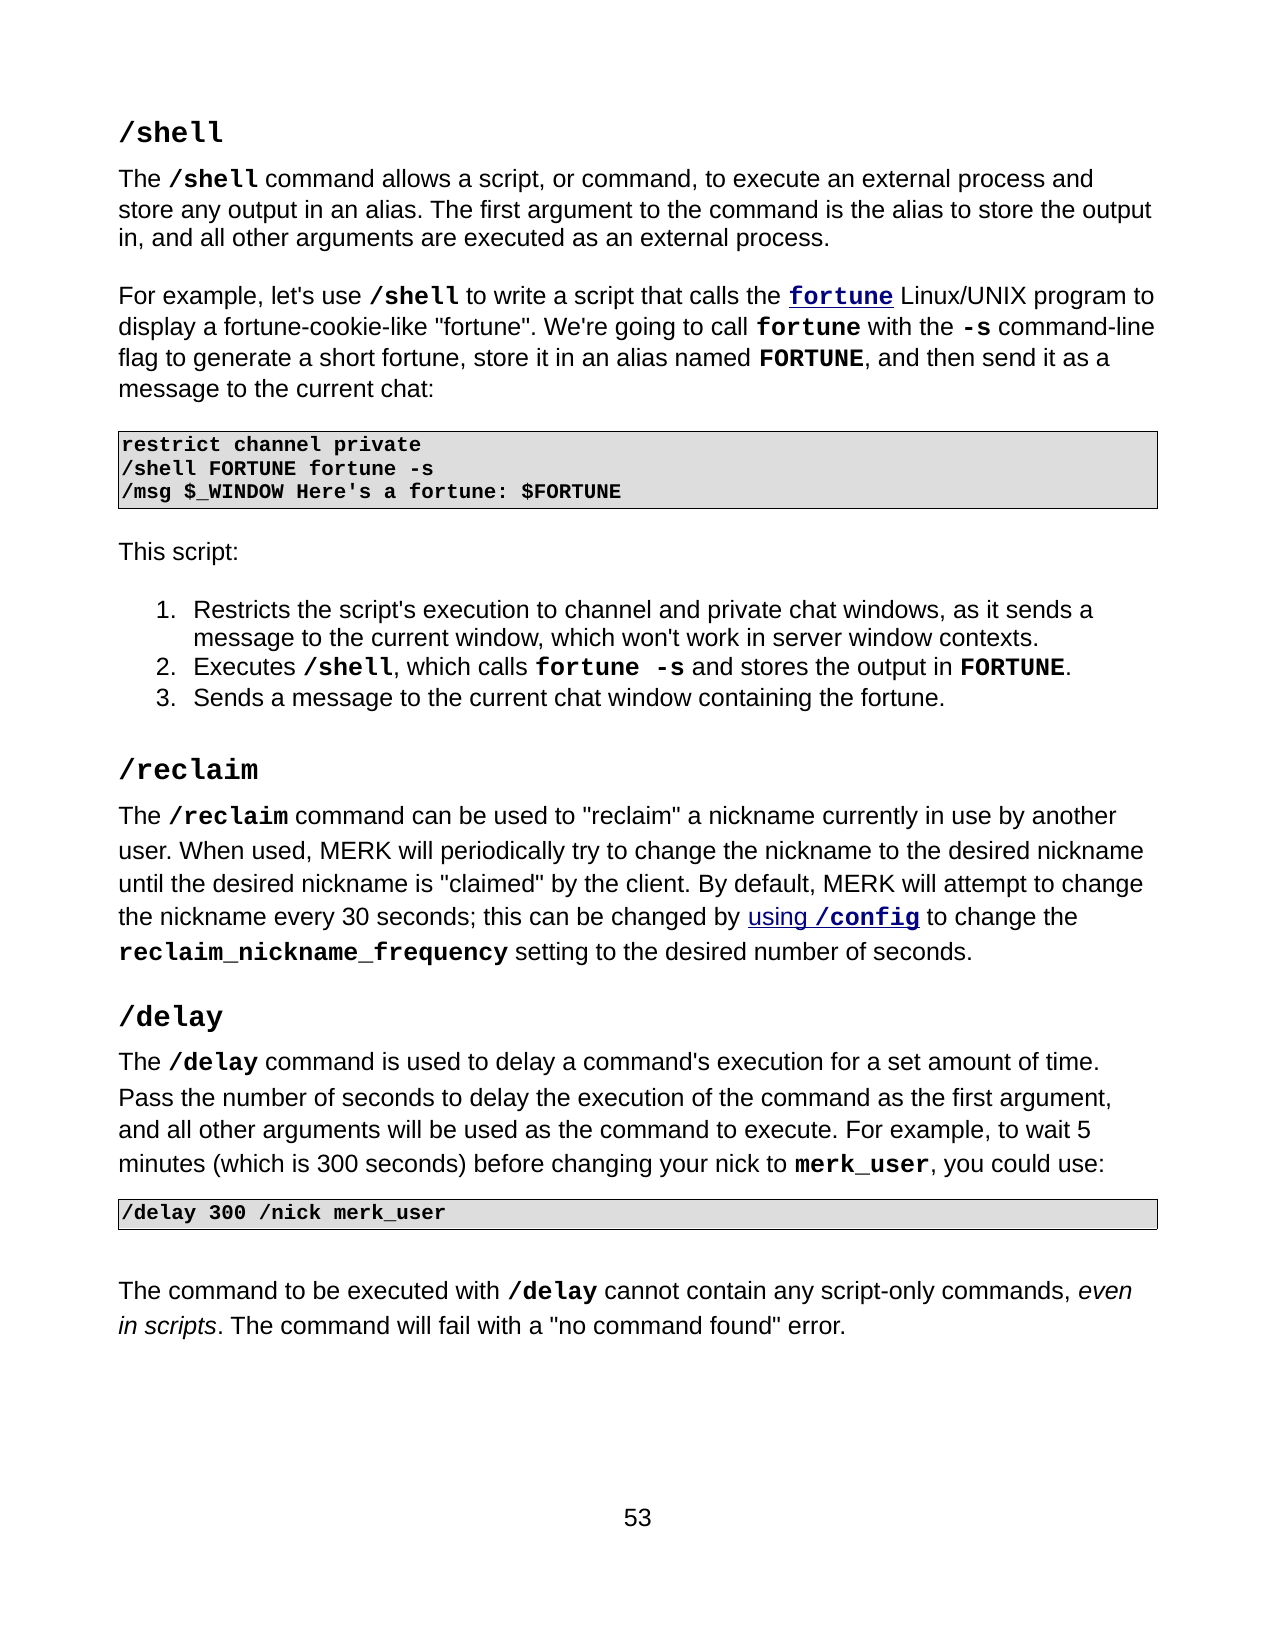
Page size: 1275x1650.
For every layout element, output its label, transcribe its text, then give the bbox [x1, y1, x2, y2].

subtitle /delay [118, 1002, 1157, 1035]
text The /shell command allows a script, or command, to execute an external process and store any output in an alias. The first argument to the command is the alias to store the output in, and all other arguments are executed as an external process. [118, 164, 1157, 252]
table_header /delay 300 /nick merk_user [119, 1200, 1157, 1228]
text This script: [118, 537, 1157, 566]
list Sends a message to the current chat window containing the fortune. [156, 683, 1157, 712]
list Executes /shell, which calls fortune -s and stores the output in FORTUNE. [156, 652, 1157, 683]
list Restricts the script's execution to channel and private chat windows, as it sends a message to the current window, which won't work in server window contexts. [156, 594, 1157, 652]
subtitle /reclaim [118, 755, 1157, 788]
text The /delay command is used to delay a command's execution for a set amount of time. Pass the number of seconds to delay the execution of the command as the first argument, and all other arguments will be used as the command to execute. For example, to wait 5 minutes (which is 300 seconds) before changing your nick to merk_user, you could use: [118, 1047, 1157, 1179]
text The /reclaim command can be used to "reclaim" a nickname currently in use by another user. When used, MERK will periodically try to change the nickname to the desired nickname until the desired nickname is "claimed" by the client. By default, MERK will attempt to change the nickname every 30 seconds; this can be changed by using /config to change the reclaim_nickname_frequency setting to the desired number of seconds. [118, 801, 1157, 968]
table_header restrict channel private /shell FORTUNE fortune -s /msg $_WINDOW Here's a fortune: $FORTUNE [119, 432, 1157, 508]
text For example, let's use /shell to write a script that calls the fortune Linux/UNIX program to display a fortune-cookie-like "fortune". We're going to call fortune with the -s command-line flag to generate a short fortune, store it in an alias named FORTUNE, and then send it as a message to the current chat: [118, 281, 1157, 402]
subtitle /shell [118, 118, 1157, 151]
text The command to be executed with /delay cannot contain any script-only commands, even in scripts. The command will fail with a "no command found" error. [118, 1276, 1157, 1340]
